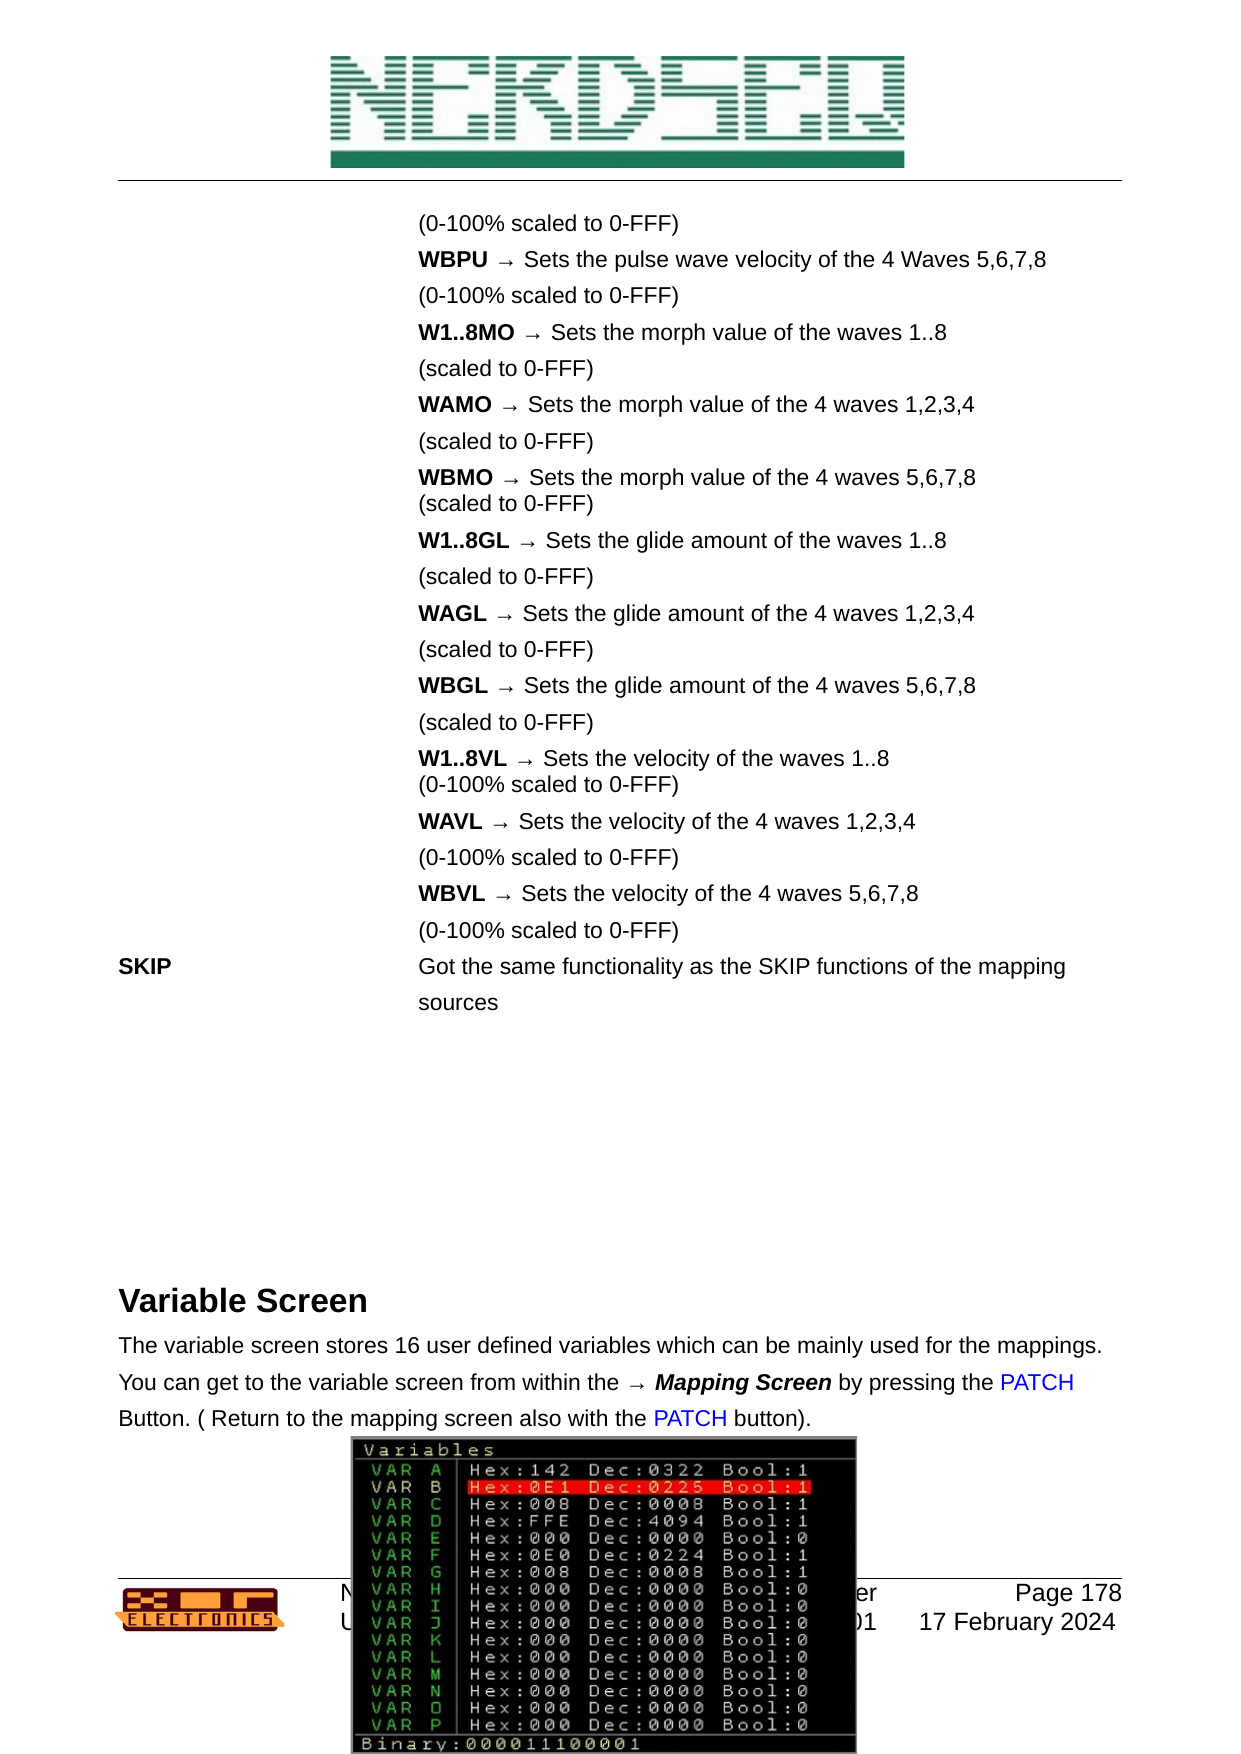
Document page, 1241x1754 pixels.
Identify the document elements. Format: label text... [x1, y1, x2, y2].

text (scaled to 0-FFF) [118, 490, 1122, 517]
text You can get to the variable screen from within the → Mapping Screen by pressing the PATCH Button. ( Return to the mapping screen also with the PATCH button). [118, 1368, 1122, 1431]
text WBMO → Sets the morph value of the 4 waves 5,6,7,8 [118, 464, 1122, 490]
text W1..8VL → Sets the velocity of the waves 1..8 [118, 745, 1122, 771]
text WAGL → Sets the glide amount of the 4 waves 1,2,3,4 [118, 599, 1122, 626]
text WAVL → Sets the velocity of the 4 waves 1,2,3,4 [118, 808, 1122, 834]
text WBVL → Sets the velocity of the 4 waves 5,6,7,8 [118, 880, 1122, 907]
text (0-100% scaled to 0-FFF) [118, 209, 1122, 236]
text WAMO → Sets the morph value of the 4 waves 1,2,3,4 [118, 391, 1122, 418]
text SKIP Got the same functionality as the SKIP functions of the mapping sources [118, 953, 1122, 1016]
text W1..8MO → Sets the morph value of the waves 1..8 [118, 319, 1122, 345]
text (0-100% scaled to 0-FFF) [118, 844, 1122, 870]
text WBGL → Sets the glide amount of the 4 waves 5,6,7,8 [118, 672, 1122, 698]
picture [115, 1584, 285, 1634]
picture [330, 56, 905, 168]
text (0-100% scaled to 0-FFF) [118, 917, 1122, 943]
text (scaled to 0-FFF) [118, 563, 1122, 589]
text (scaled to 0-FFF) [118, 636, 1122, 662]
text WBPU → Sets the pulse wave velocity of the 4 Waves 5,6,7,8 [118, 246, 1122, 272]
text W1..8GL → Sets the glide amount of the waves 1..8 [118, 527, 1122, 553]
text (scaled to 0-FFF) [118, 355, 1122, 381]
text The variable screen stores 16 user defined variables which can be mainly used for the mappings. [118, 1332, 1122, 1358]
subtitle Variable Screen [118, 1281, 1122, 1319]
text (scaled to 0-FFF) [118, 428, 1122, 454]
picture [350, 1436, 858, 1754]
text (scaled to 0-FFF) [118, 708, 1122, 735]
text (0-100% scaled to 0-FFF) [118, 282, 1122, 309]
text (0-100% scaled to 0-FFF) [118, 771, 1122, 798]
